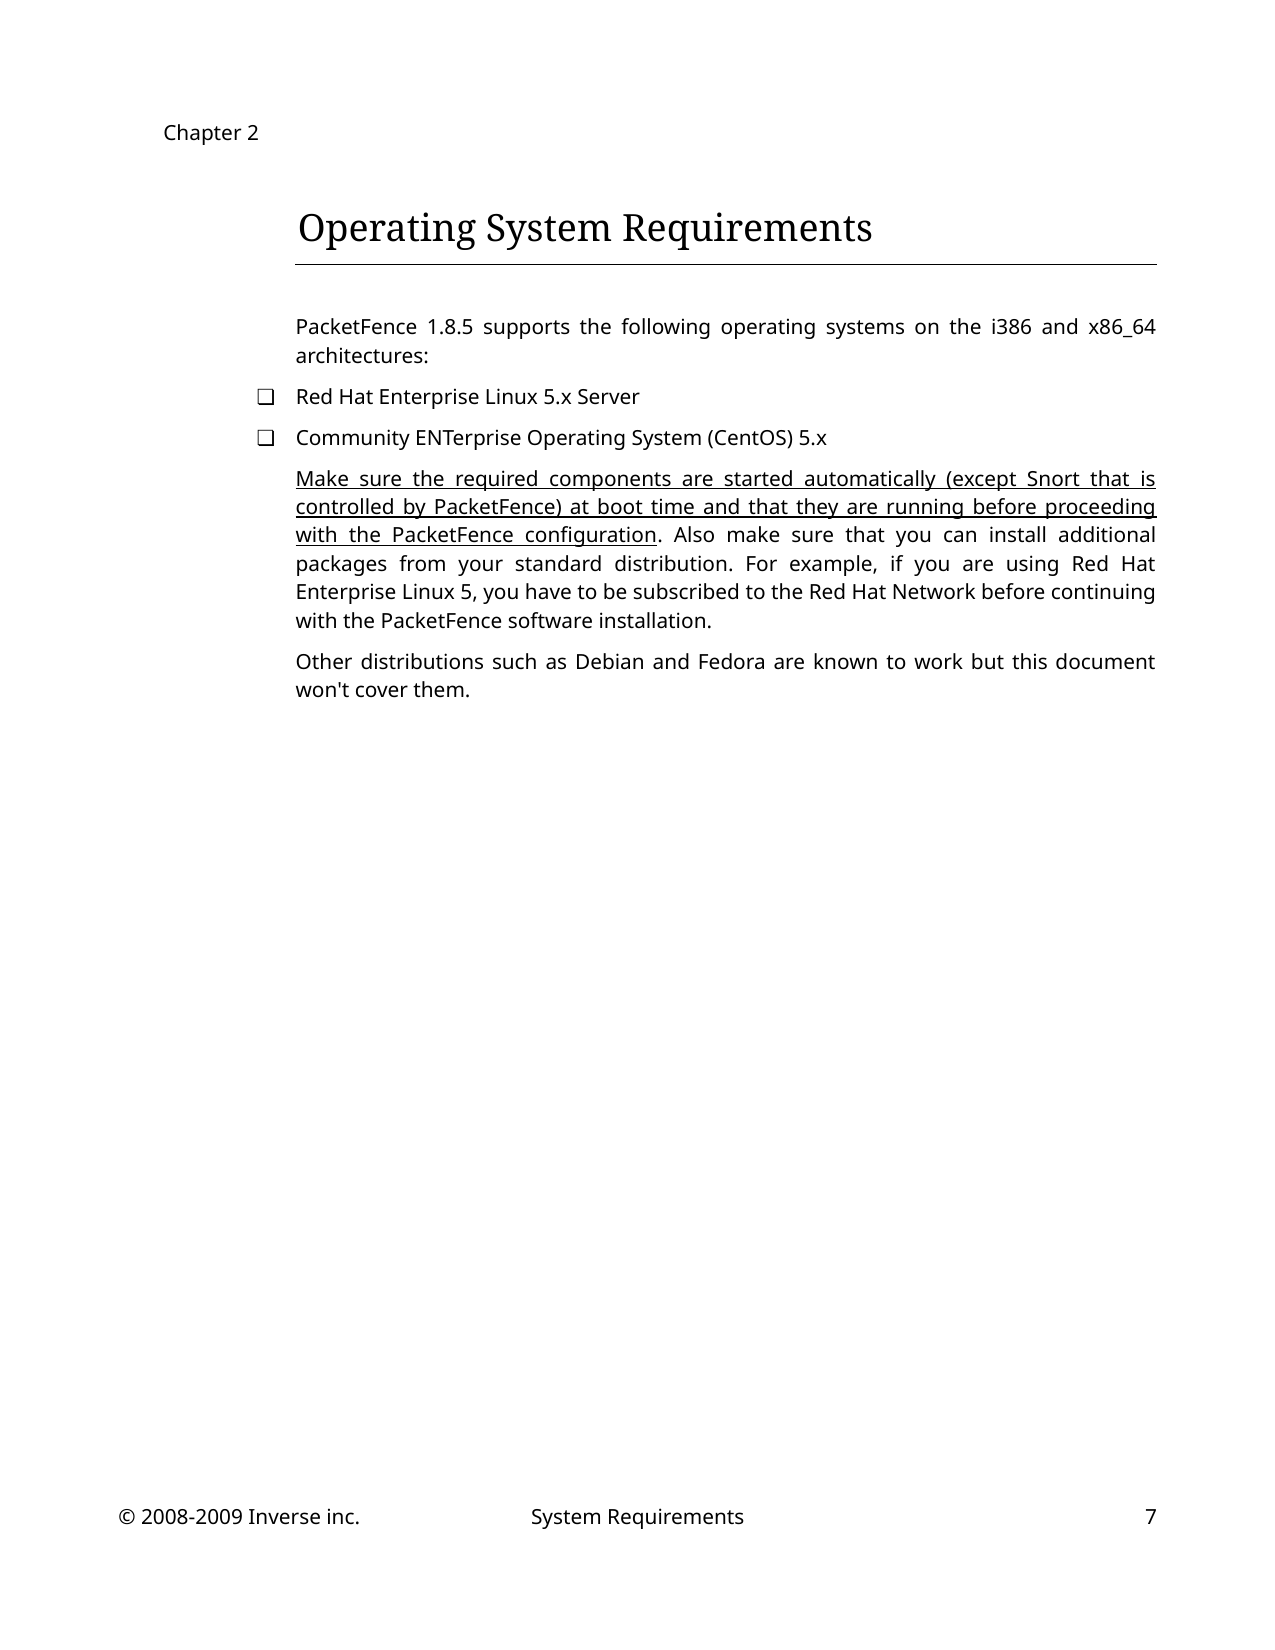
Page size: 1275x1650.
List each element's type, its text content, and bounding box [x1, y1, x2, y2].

subtitle Operating System Requirements [295, 201, 1157, 264]
list ❏ Red Hat Enterprise Linux 5.x Server [256, 382, 1157, 410]
list ❏ Community ENTerprise Operating System (CentOS) 5.x [256, 423, 1157, 451]
text with the PacketFence configuration. Also make sure that you can install additional packages from your standard distribution. For example, if you are using Red Hat Enterprise Linux 5, you have to be subscribed to the Red Hat Network before continuing with the PacketFence software installation. [295, 517, 1157, 634]
text Make sure the required components are started automatically (except Snort that is controlled by PacketFence) at boot time and that they are running before proceeding [295, 464, 1157, 516]
text Other distributions such as Debian and Fedora are known to work but this document won't cover them. [295, 647, 1157, 704]
text PacketFence 1.8.5 supports the following operating systems on the i386 and x86_64 architectures: [295, 312, 1157, 369]
